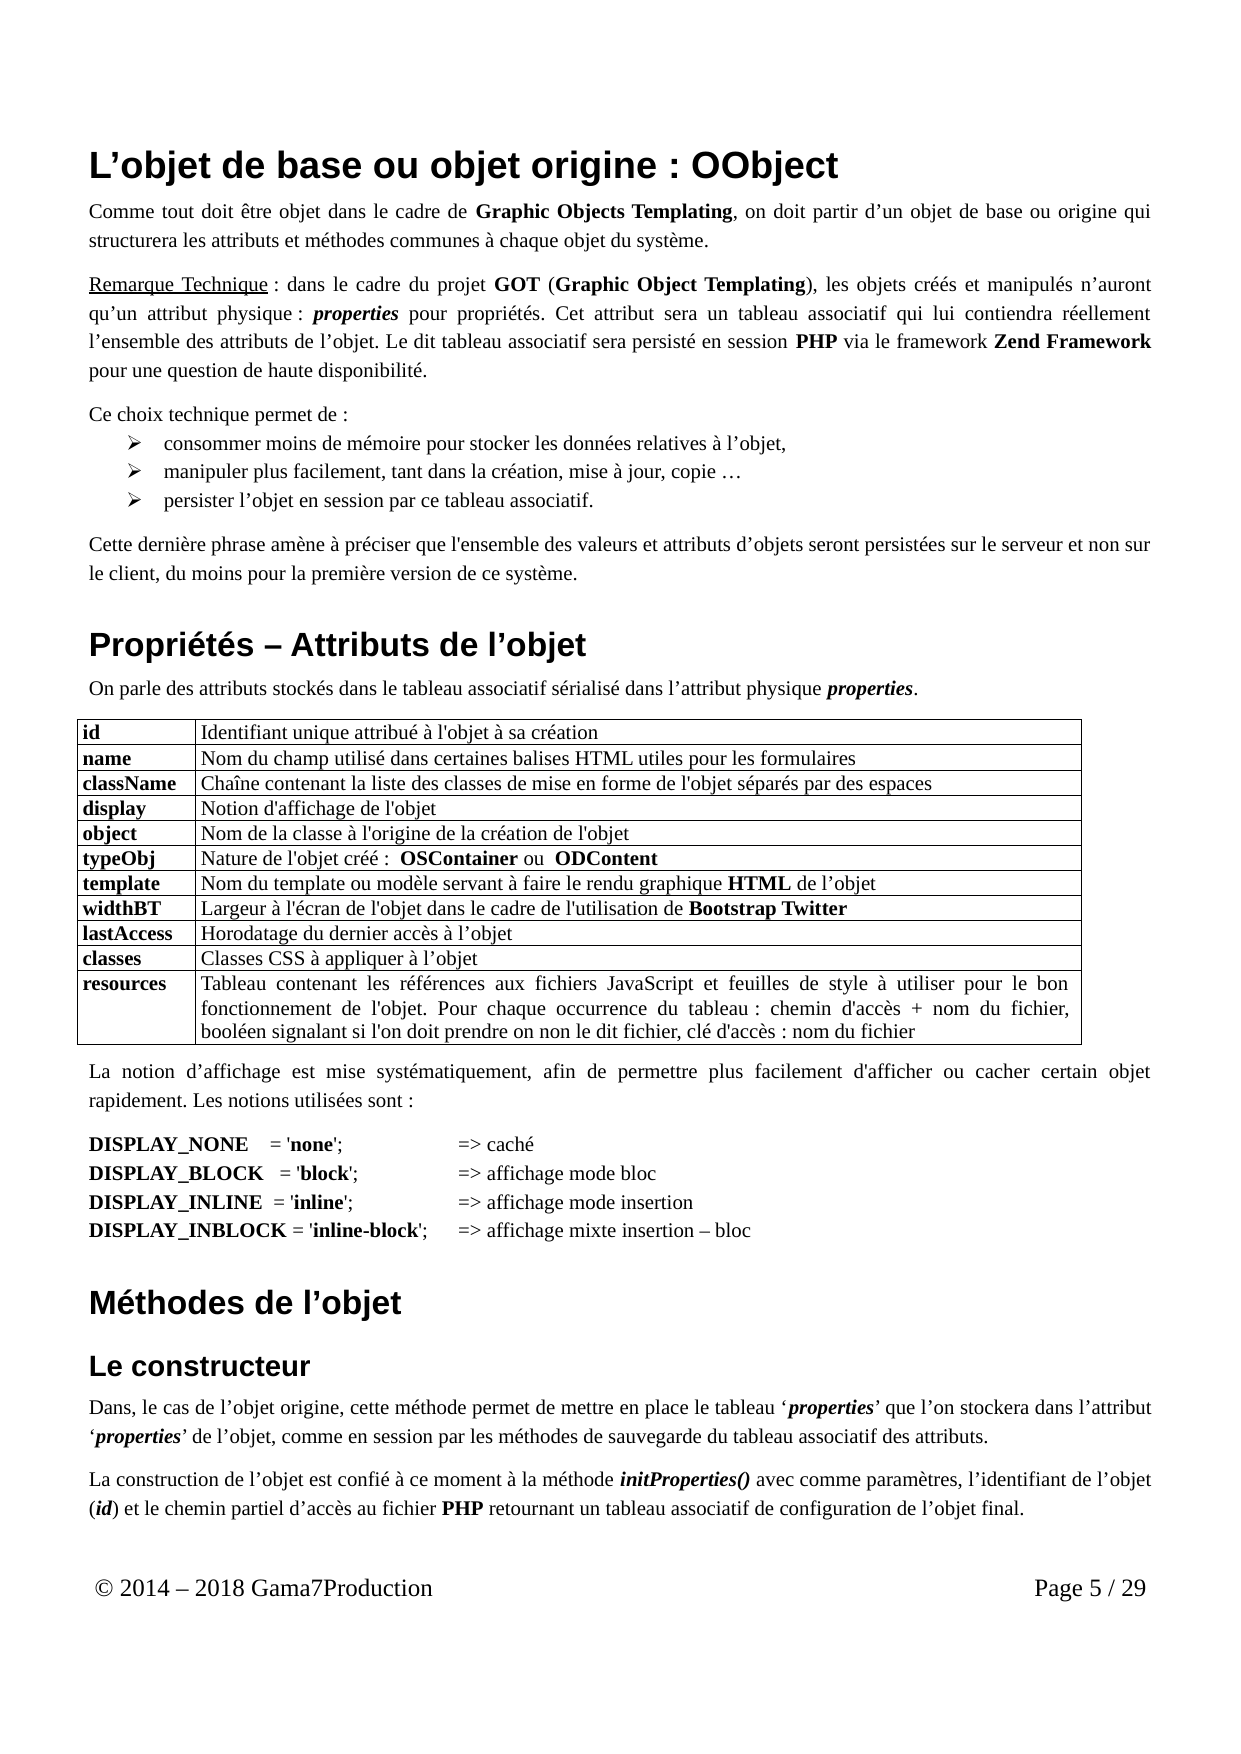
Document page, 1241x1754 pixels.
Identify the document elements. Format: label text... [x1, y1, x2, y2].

text Ce choix technique permet de : [88, 402, 1152, 426]
table_cell Nom de la classe à l'origine de la création de l'objet [196, 821, 1081, 845]
text DISPLAY_INBLOCK = 'inline-block'; => affichage mixte insertion – bloc [88, 1218, 1152, 1242]
table_cell typeObj [78, 846, 195, 870]
table_cell Chaîne contenant la liste des classes de mise en forme de l'objet séparés par des espaces [196, 771, 1081, 794]
table_header id [78, 720, 195, 744]
text Remarque Technique : dans le cadre du projet GOT (Graphic Object Templating), les objets créés et manipulés n’auront qu’un attribut physique : properties pour propriétés. Cet attribut sera un tableau associatif qui lui contiendra réellement l’ensemble des attributs de l’objet. Le dit tableau associatif sera persisté en session PHP via le framework Zend Framework pour une question de haute disponibilité. [88, 272, 1152, 382]
table_cell Largeur à l'écran de l'objet dans le cadre de l'utilisation de Bootstrap Twitter [196, 896, 1081, 920]
text On parle des attributs stockés dans le tableau associatif sérialisé dans l’attribut physique properties. [88, 676, 1152, 700]
table_cell classes [78, 946, 195, 970]
table_cell resources [78, 971, 195, 1043]
text Comme tout doit être objet dans le cadre de Graphic Objects Templating, on doit partir d’un objet de base ou origine qui structurera les attributs et méthodes communes à chaque objet du système. [88, 199, 1152, 252]
table_cell widthBT [78, 896, 195, 920]
subtitle Le constructeur [88, 1348, 1152, 1382]
subtitle Méthodes de l’objet [88, 1283, 1152, 1321]
text DISPLAY_INLINE = 'inline'; => affichage mode insertion [88, 1189, 1152, 1214]
table_cell template [78, 871, 195, 895]
table_cell Nature de l'objet créé : OSContainer ou ODContent [196, 846, 1081, 870]
table_cell Classes CSS à appliquer à l’objet [196, 946, 1081, 970]
text La notion d’affichage est mise systématiquement, afin de permettre plus facilement d'afficher ou cacher certain objet rapidement. Les notions utilisées sont : [88, 1059, 1152, 1112]
table_cell className [78, 771, 195, 794]
table_cell Nom du template ou modèle servant à faire le rendu graphique HTML de l’objet [196, 871, 1081, 895]
subtitle Propriétés – Attributs de l’objet [88, 625, 1152, 663]
table_cell Tableau contenant les références aux fichiers JavaScript et feuilles de style à utiliser pour le bon fonctionnement de l'objet. Pour chaque occurrence du tableau : chemin d'accès + nom du fichier, booléen signalant si l'on doit prendre on non le dit fichier, clé d'accès : nom du fichier [196, 971, 1081, 1043]
table_cell object [78, 821, 195, 845]
list manipuler plus facilement, tant dans la création, mise à jour, copie … [126, 459, 1152, 483]
table_header Identifiant unique attribué à l'objet à sa création [196, 720, 1081, 744]
text Dans, le cas de l’objet origine, cette méthode permet de mettre en place le tableau ‘properties’ que l’on stockera dans l’attribut ‘properties’ de l’objet, comme en session par les méthodes de sauvegarde du tableau associatif des attributs. [88, 1395, 1152, 1448]
table_cell lastAccess [78, 921, 195, 945]
table_cell Horodatage du dernier accès à l’objet [196, 921, 1081, 945]
table_cell name [78, 745, 195, 769]
table_cell Nom du champ utilisé dans certaines balises HTML utiles pour les formulaires [196, 745, 1081, 769]
table_cell Notion d'affichage de l'objet [196, 796, 1081, 820]
text La construction de l’objet est confié à ce moment à la méthode initProperties() avec comme paramètres, l’identifiant de l’objet (id) et le chemin partiel d’accès au fichier PHP retournant un tableau associatif de configuration de l’objet final. [88, 1467, 1152, 1520]
text Cette dernière phrase amène à préciser que l'ensemble des valeurs et attributs d’objets seront persistées sur le serveur et non sur le client, du moins pour la première version de ce système. [88, 532, 1152, 584]
text DISPLAY_BLOCK = 'block'; => affichage mode bloc [88, 1161, 1152, 1185]
subtitle L’objet de base ou objet origine : OObject [88, 143, 1152, 187]
table_cell display [78, 796, 195, 820]
list persister l’objet en session par ce tableau associatif. [126, 488, 1152, 512]
text DISPLAY_NONE = 'none'; => caché [88, 1132, 1152, 1156]
list consommer moins de mémoire pour stocker les données relatives à l’objet, [126, 430, 1152, 454]
